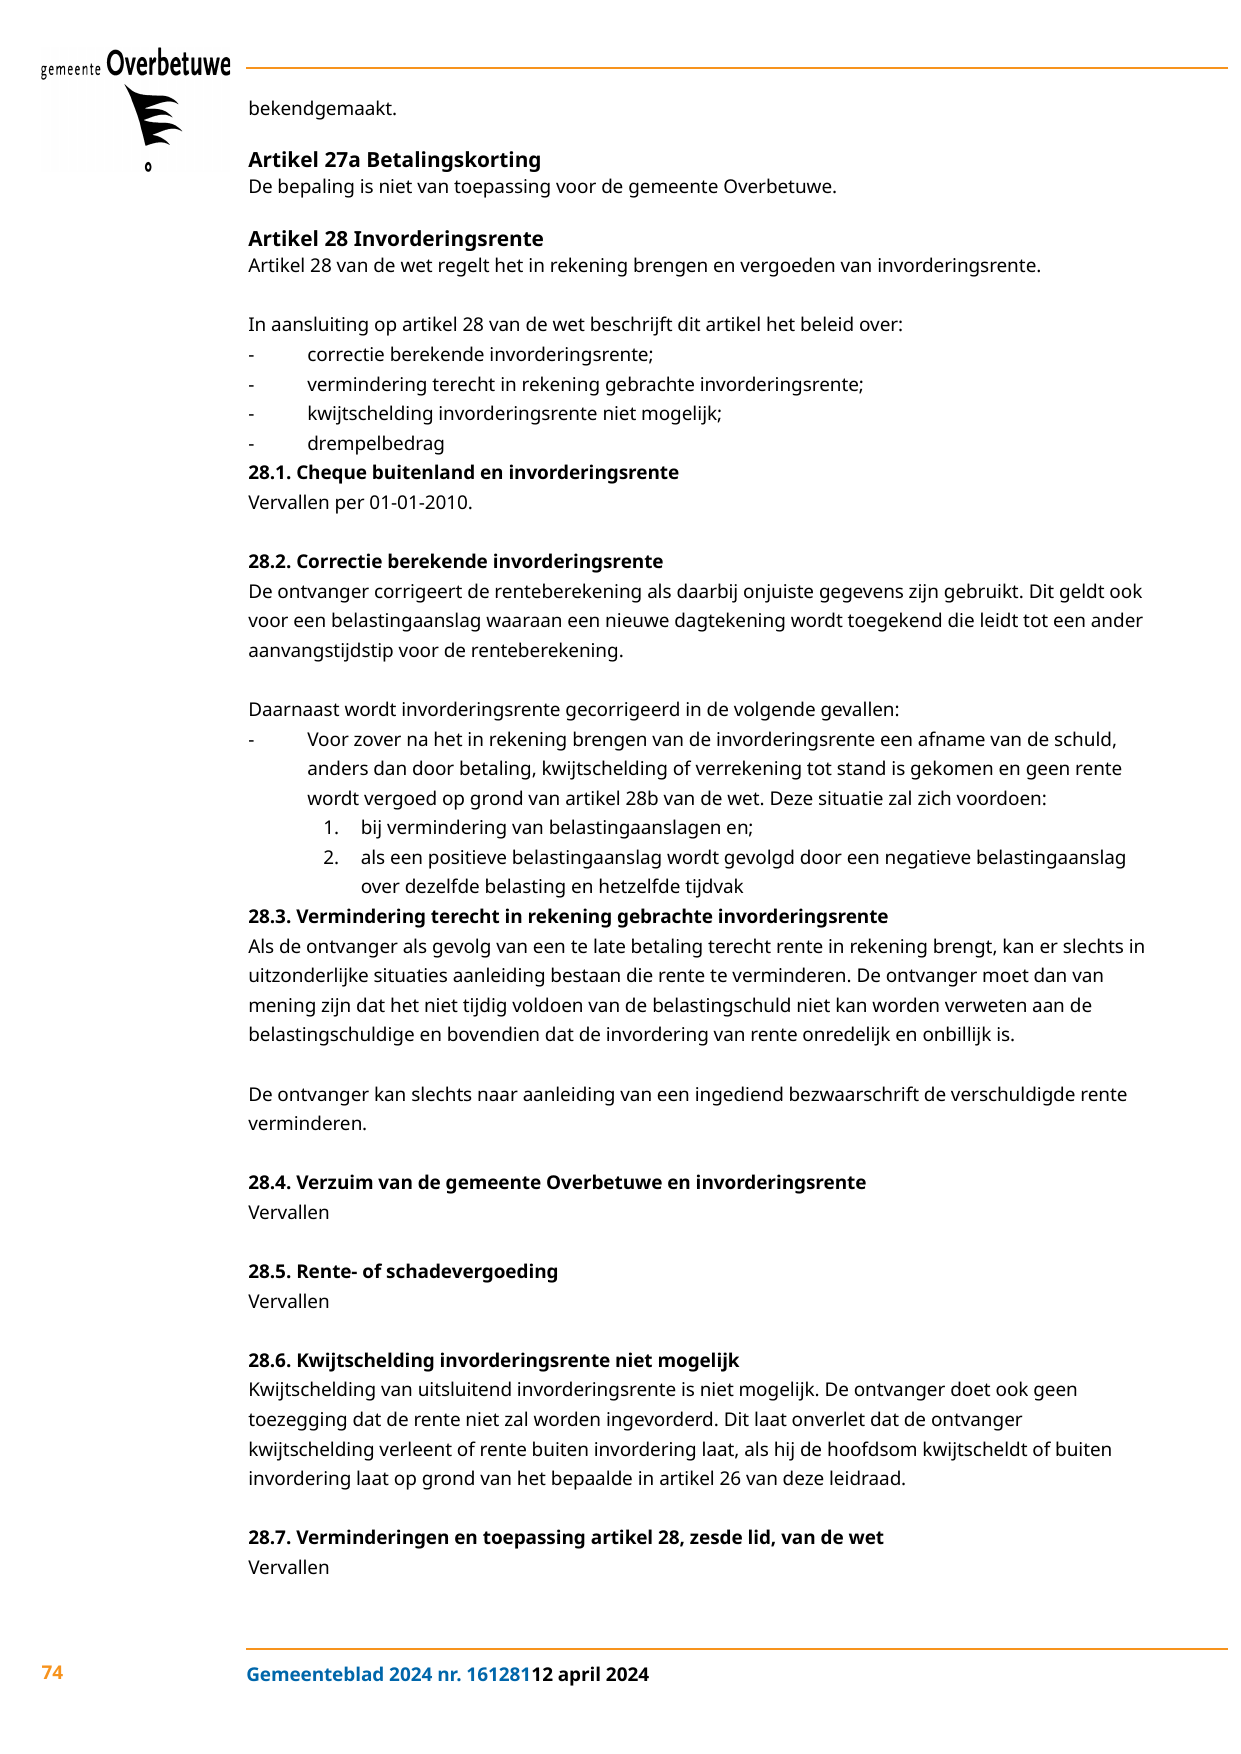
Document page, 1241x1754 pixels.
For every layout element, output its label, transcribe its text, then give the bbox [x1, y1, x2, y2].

text 28.2. Correctie berekende invorderingsrente [248, 548, 1152, 574]
text bekendgemaakt. [248, 95, 1152, 121]
picture [41, 47, 231, 172]
text 28.6. Kwijtschelding invorderingsrente niet mogelijk [248, 1347, 1152, 1373]
text De ontvanger kan slechts naar aanleiding van een ingediend bezwaarschrift de verschuldigde rente verminderen. [248, 1081, 1152, 1136]
text 28.3. Vermindering terecht in rekening gebrachte invorderingsrente [248, 903, 1152, 929]
text 28.4. Verzuim van de gemeente Overbetuwe en invorderingsrente [248, 1169, 1152, 1195]
list Voor zover na het in rekening brengen van de invorderingsrente een afname van de schuld, anders dan door betaling, kwijtschelding of verrekening tot stand is gekomen en geen rente wordt vergoed op grond van artikel 28b van de wet. Deze situatie zal zich voordoen: [248, 726, 1152, 811]
text De bepaling is niet van toepassing voor de gemeente Overbetuwe. [248, 174, 1152, 199]
text Vervallen [248, 1199, 1152, 1225]
text Kwijtschelding van uitsluitend invorderingsrente is niet mogelijk. De ontvanger doet ook geen toezegging dat de rente niet zal worden ingevorderd. Dit laat onverlet dat de ontvanger kwijtschelding verleent of rente buiten invordering laat, als hij de hoofdsom kwijtscheldt of buiten invordering laat op grond van het bepaalde in artikel 26 van deze leidraad. [248, 1377, 1152, 1491]
list bij vermindering van belastingaanslagen en; [323, 814, 1152, 840]
text Artikel 28 Invorderingsrente [248, 224, 1152, 252]
text In aansluiting op artikel 28 van de wet beschrijft dit artikel het beleid over: [248, 312, 1152, 337]
text Daarnaast wordt invorderingsrente gecorrigeerd in de volgende gevallen: [248, 696, 1152, 722]
text De ontvanger corrigeert de renteberekening als daarbij onjuiste gegevens zijn gebruikt. Dit geldt ook voor een belastingaanslag waaraan een nieuwe dagtekening wordt toegekend die leidt tot een ander aanvangstijdstip voor de renteberekening. [248, 578, 1152, 663]
list als een positieve belastingaanslag wordt gevolgd door een negatieve belastingaanslag over dezelfde belasting en hetzelfde tijdvak [323, 844, 1152, 899]
list correctie berekende invorderingsrente; [248, 341, 1152, 367]
text Artikel 27a Betalingskorting [248, 145, 1152, 174]
text Als de ontvanger als gevolg van een te late betaling terecht rente in rekening brengt, kan er slechts in uitzonderlijke situaties aanleiding bestaan die rente te verminderen. De ontvanger moet dan van mening zijn dat het niet tijdig voldoen van de belastingschuld niet kan worden verweten aan de belastingschuldige en bovendien dat de invordering van rente onredelijk en onbillijk is. [248, 933, 1152, 1047]
list drempelbedrag [248, 430, 1152, 456]
text Vervallen [248, 1554, 1152, 1580]
text Vervallen [248, 1288, 1152, 1314]
list vermindering terecht in rekening gebrachte invorderingsrente; [248, 371, 1152, 397]
text Vervallen per 01-01-2010. [248, 489, 1152, 515]
text 28.5. Rente- of schadevergoeding [248, 1258, 1152, 1284]
text 28.1. Cheque buitenland en invorderingsrente [248, 459, 1152, 485]
list kwijtschelding invorderingsrente niet mogelijk; [248, 400, 1152, 426]
text Artikel 28 van de wet regelt het in rekening brengen en vergoeden van invorderingsrente. [248, 252, 1152, 278]
text 28.7. Verminderingen en toepassing artikel 28, zesde lid, van de wet [248, 1524, 1152, 1550]
